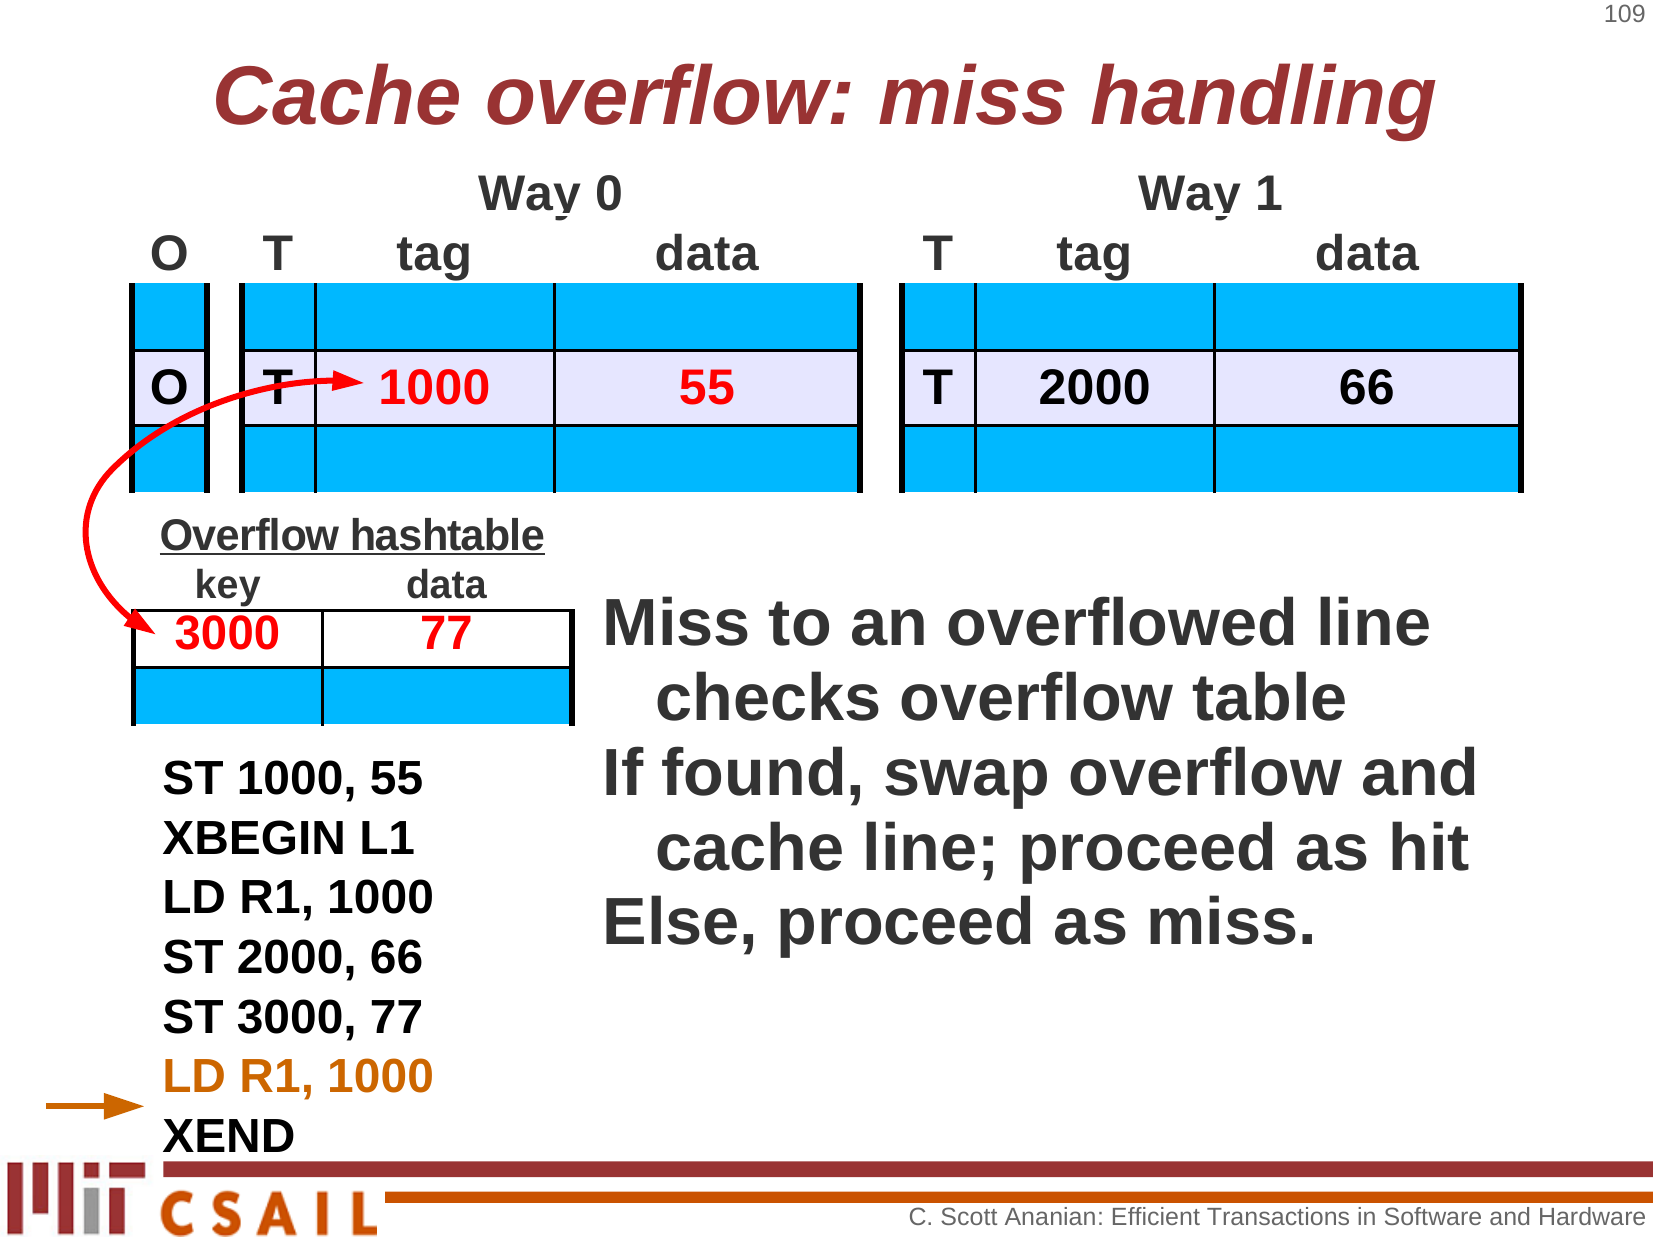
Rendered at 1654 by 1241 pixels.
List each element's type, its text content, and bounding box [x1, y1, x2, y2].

list Miss to an overflowed line checks overflow table If found, swap overflow and cache line; proceed as hit Else, proceed as miss. [585, 585, 1561, 1140]
chart [127, 163, 1526, 495]
chart [128, 508, 576, 727]
title Cache overflow: miss handling [51, 28, 1600, 163]
text_box ST 1000, 55 XBEGIN L1 LD R1, 1000 ST 2000, 66 ST 3000, 77 LD R1, 1000 XEND [162, 750, 435, 1164]
picture [0, 1155, 377, 1237]
